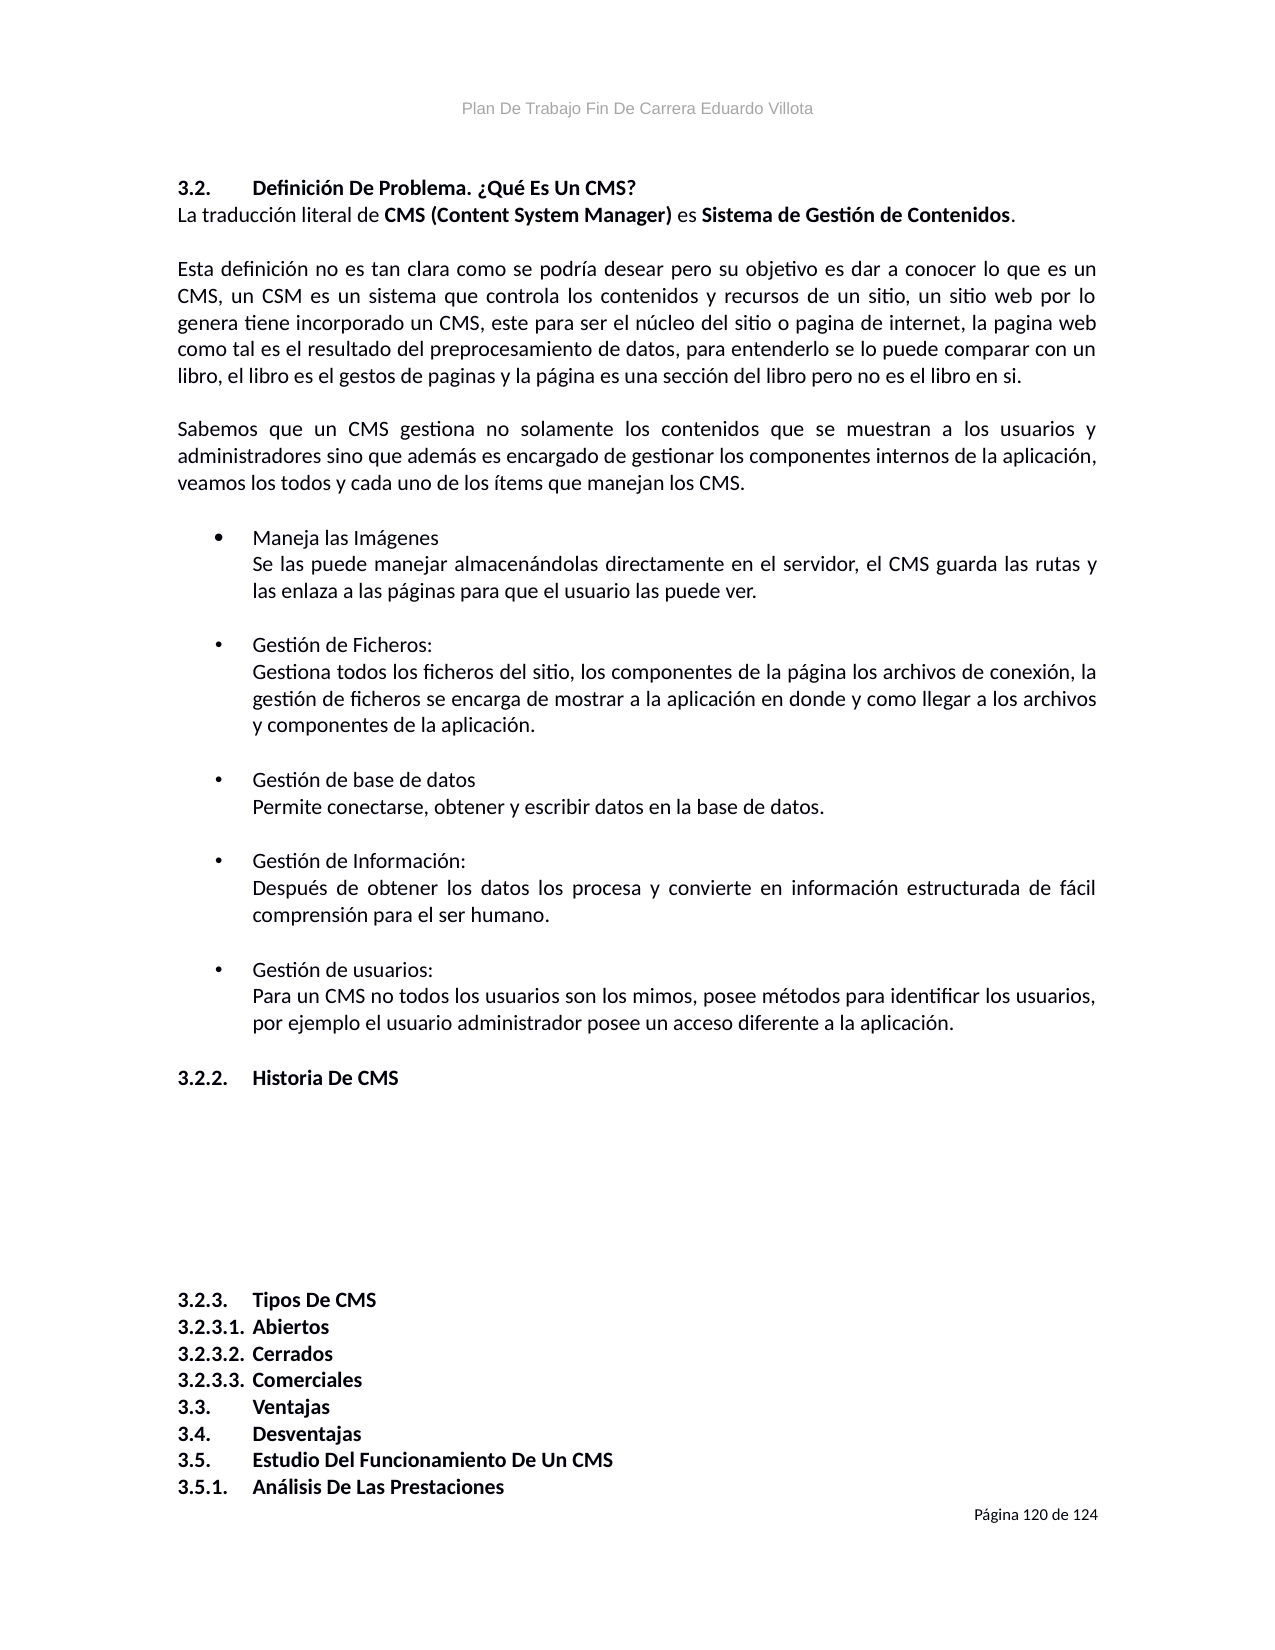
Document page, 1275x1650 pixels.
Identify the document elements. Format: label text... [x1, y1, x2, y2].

text La traducción literal de CMS (Content System Manager) es Sistema de Gestión de Contenidos. [177, 201, 1098, 228]
text 3.2.3.2. Cerrados [177, 1340, 1098, 1367]
list Gestión de Ficheros: [215, 632, 1098, 658]
text Sabemos que un CMS gestiona no solamente los contenidos que se muestran a los usuarios y administradores sino que además es encargado de gestionar los componentes internos de la aplicación, veamos los todos y cada uno de los ítems que manejan los CMS. [177, 416, 1098, 496]
text 3.2.3. Tipos De CMS [177, 1287, 1098, 1313]
list Gestiona todos los ficheros del sitio, los componentes de la página los archivos de conexión, la gestión de ficheros se encarga de mostrar a la aplicación en donde y como llegar a los archivos y componentes de la aplicación. [215, 658, 1098, 738]
text 3.2.2. Historia De CMS [177, 1064, 1098, 1090]
text 3.4. Desventajas [177, 1420, 1098, 1447]
list Gestión de base de datos [215, 766, 1098, 793]
text 3.5. Estudio Del Funcionamiento De Un CMS [177, 1447, 1098, 1473]
text Esta definición no es tan clara como se podría desear pero su objetivo es dar a conocer lo que es un CMS, un CSM es un sistema que controla los contenidos y recursos de un sitio, un sitio web por lo genera tiene incorporado un CMS, este para ser el núcleo del sitio o pagina de internet, la pagina web como tal es el resultado del preprocesamiento de datos, para entenderlo se lo puede comparar con un libro, el libro es el gestos de paginas y la página es una sección del libro pero no es el libro en si. [177, 256, 1098, 389]
list Maneja las Imágenes [215, 524, 1098, 550]
list Se las puede manejar almacenándolas directamente en el servidor, el CMS guarda las rutas y las enlaza a las páginas para que el usuario las puede ver. [252, 550, 1098, 604]
text 3.2.3.1. Abiertos [177, 1313, 1098, 1340]
text 3.3. Ventajas [177, 1393, 1098, 1420]
list Gestión de usuarios: [215, 956, 1098, 982]
text 3.2.3.3. Comerciales [177, 1367, 1098, 1393]
list Para un CMS no todos los usuarios son los mimos, posee métodos para identificar los usuarios, por ejemplo el usuario administrador posee un acceso diferente a la aplicación. [215, 982, 1098, 1036]
text 3.2. Definición De Problema. ¿Qué Es Un CMS? [177, 174, 1098, 201]
text 3.5.1. Análisis De Las Prestaciones [177, 1473, 1098, 1500]
list Gestión de Información: [215, 848, 1098, 874]
list Después de obtener los datos los procesa y convierte en información estructurada de fácil comprensión para el ser humano. [215, 874, 1098, 928]
list Permite conectarse, obtener y escribir datos en la base de datos. [215, 793, 1098, 820]
